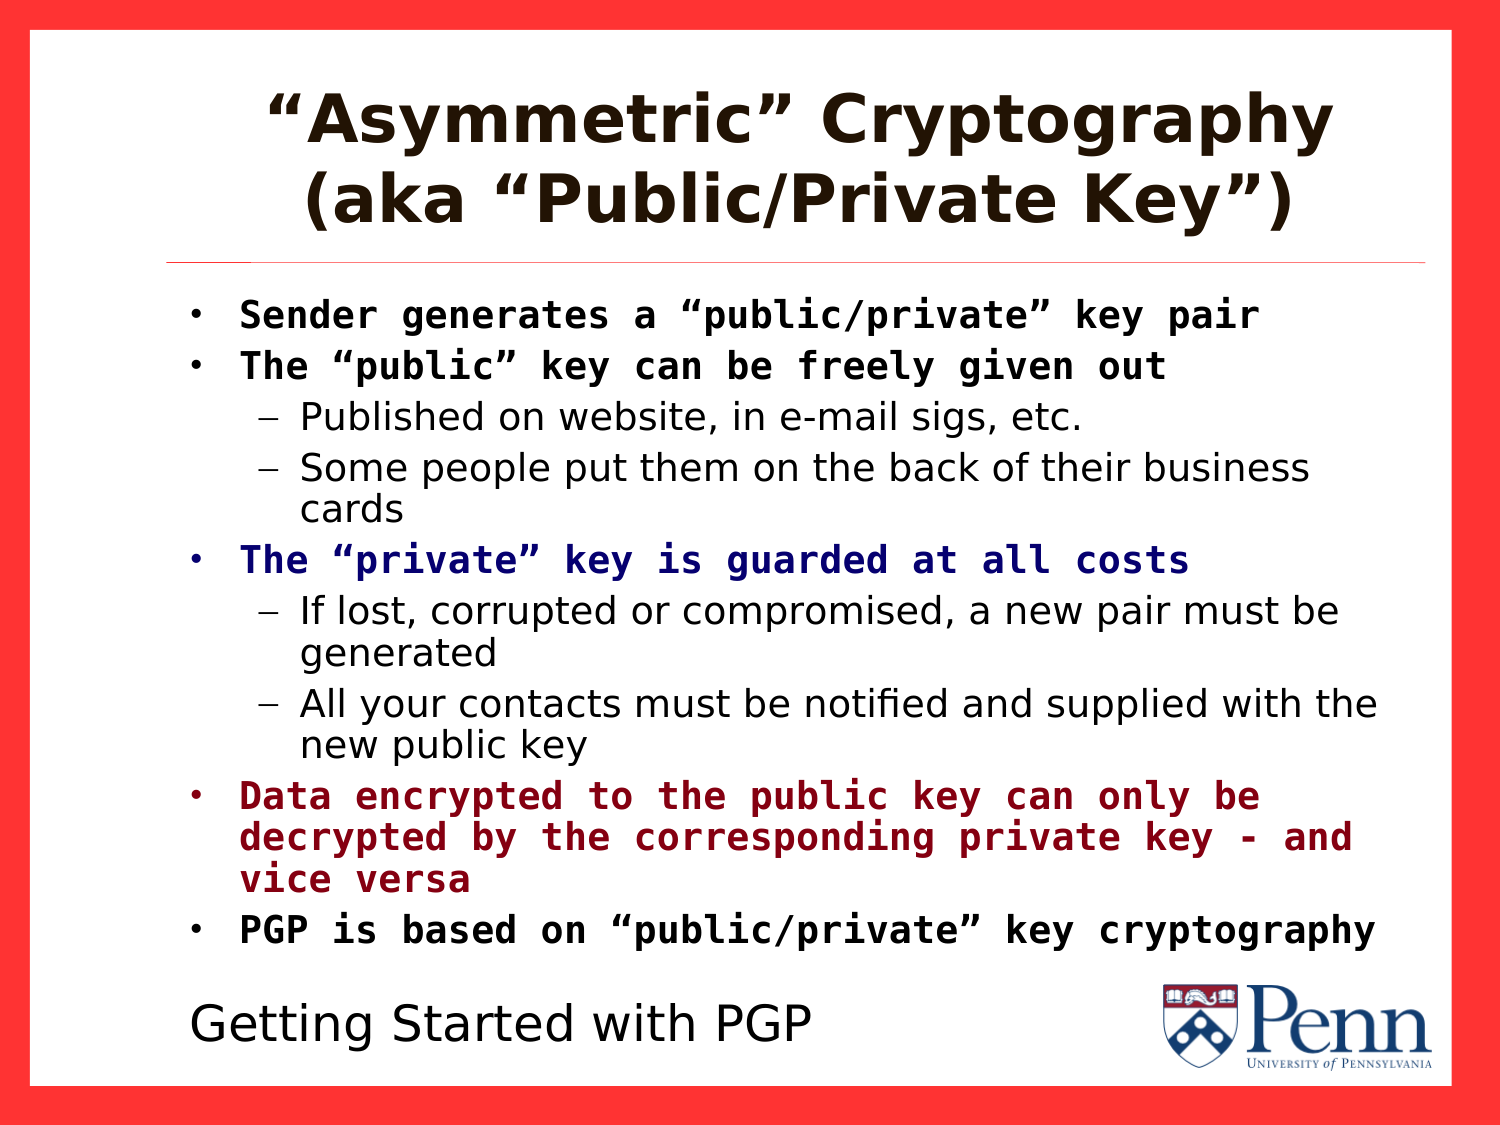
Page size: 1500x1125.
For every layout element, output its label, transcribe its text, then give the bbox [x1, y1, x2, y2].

title “Asymmetric” Cryptography (aka “Public/Private Key”) [174, 62, 1425, 250]
list Sender generates a “public/private” key pair The “public” key can be freely given out Published on website, in e-mail sigs, etc. Some people put them on the back of their business cards The “private” key is guarded at all costs If lost, corrupted or compromised, a new pair must be generated All your contacts must be notified and supplied with the new public key Data encrypted to the public key can only be decrypted by the corresponding private key - and vice versa PGP is based on “public/private” key cryptography [174, 287, 1425, 963]
picture [1162, 982, 1432, 1071]
